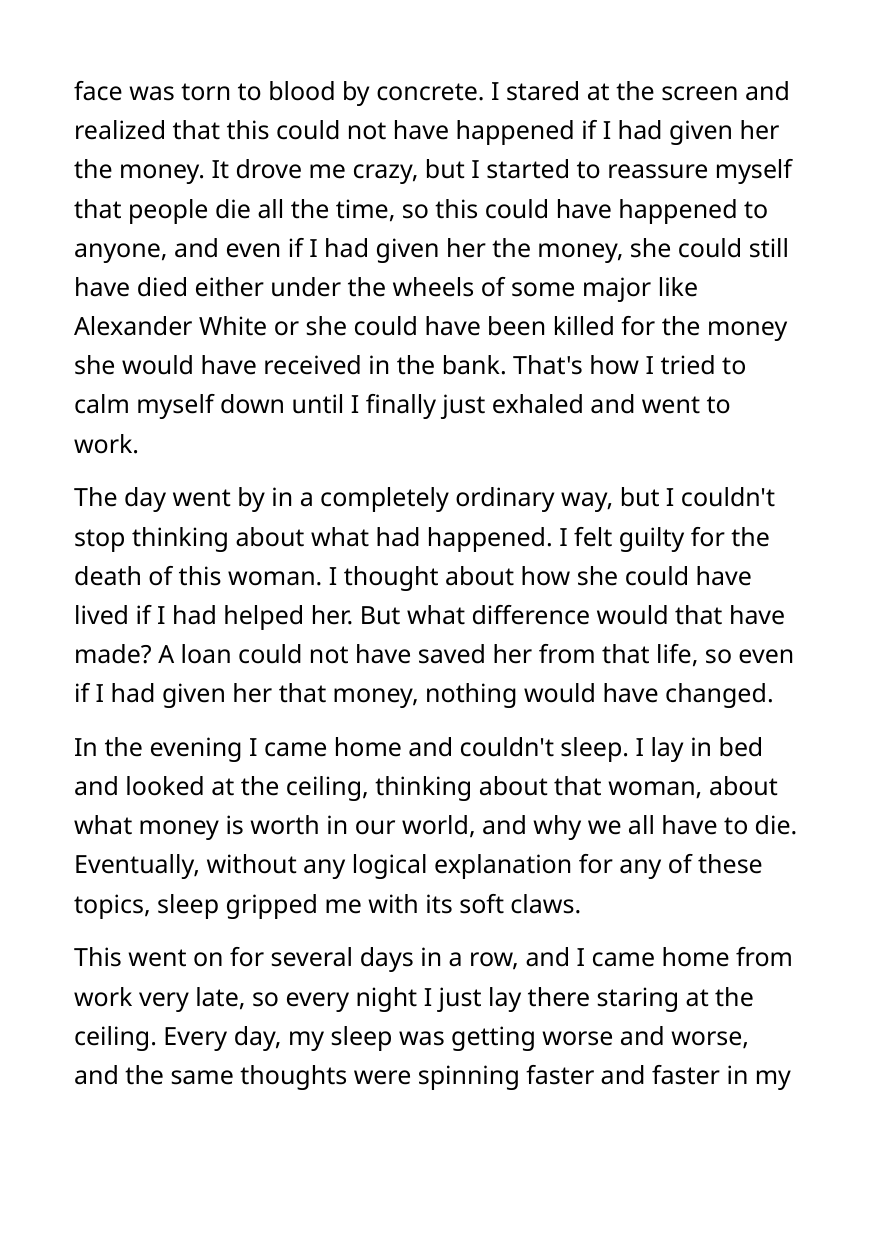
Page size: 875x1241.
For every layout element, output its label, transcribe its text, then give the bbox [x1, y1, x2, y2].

text This went on for several days in a row, and I came home from work very late, so every night I just lay there staring at the ceiling. Every day, my sleep was getting worse and worse, and the same thoughts were spinning faster and faster in my [74, 940, 800, 1092]
text The day went by in a completely ordinary way, but I couldn't stop thinking about what had happened. I felt guilty for the death of this woman. I thought about how she could have lived if I had helped her. But what difference would that have made? A loan could not have saved her from that life, so even if I had given her that money, nothing would have changed. [74, 480, 800, 710]
text In the evening I came home and couldn't sleep. I lay in bed and looked at the ceiling, thinking about that woman, about what money is worth in our world, and why we all have to die. Eventually, without any logical explanation for any of these topics, sleep gripped me with its soft claws. [74, 730, 800, 920]
text face was torn to blood by concrete. I stared at the screen and realized that this could not have happened if I had given her the money. It drove me crazy, but I started to reassure myself that people die all the time, so this could have happened to anyone, and even if I had given her the money, she could still have died either under the wheels of some major like Alexander White or she could have been killed for the money she would have received in the bank. That's how I tried to calm myself down until I finally just exhaled and went to work. [74, 74, 800, 460]
